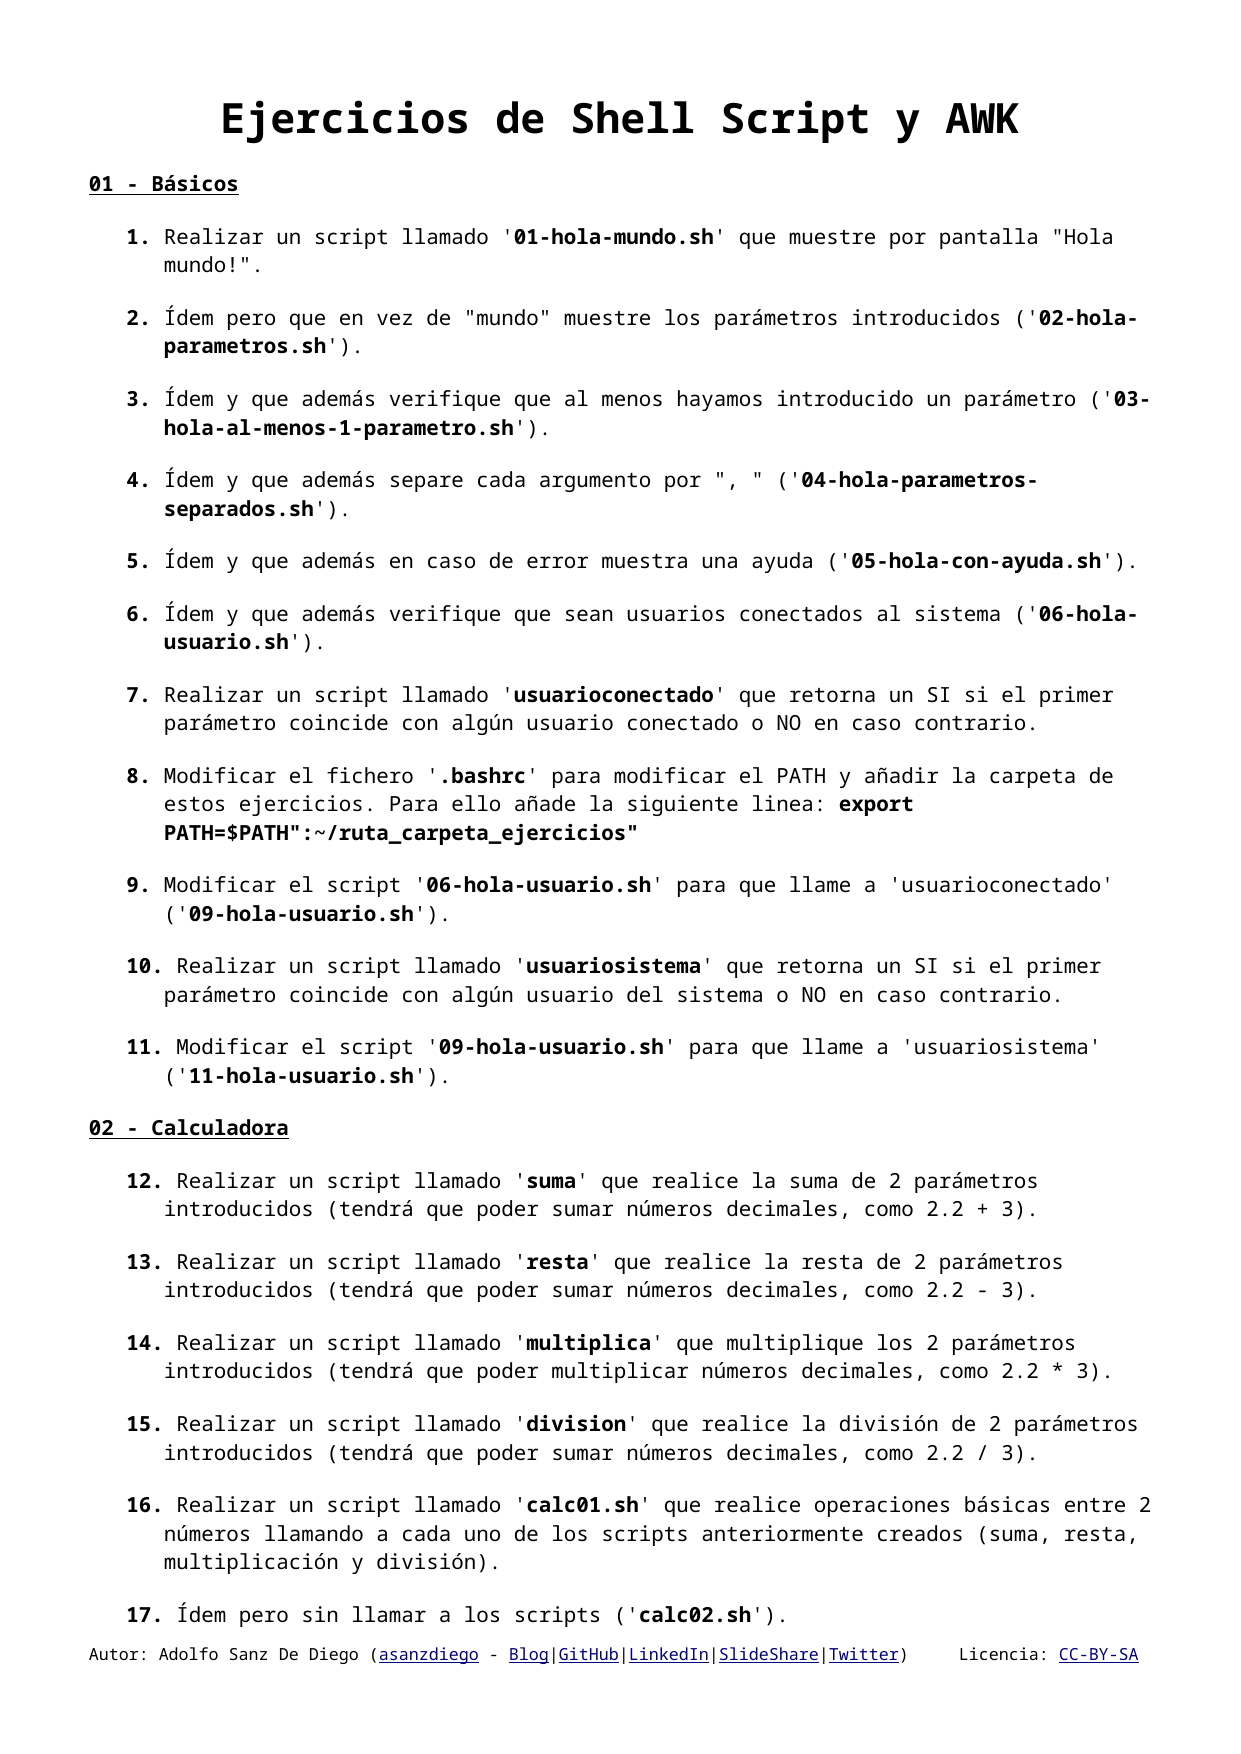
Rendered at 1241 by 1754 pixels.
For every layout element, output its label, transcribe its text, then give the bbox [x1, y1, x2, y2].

text Ejercicios de Shell Script y AWK [88, 88, 1152, 145]
list Ídem pero sin llamar a los scripts ('calc02.sh'). [126, 1600, 1152, 1628]
list Modificar el fichero '.bashrc' para modificar el PATH y añadir la carpeta de estos ejercicios. Para ello añade la siguiente linea: export PATH=$PATH":~/ruta_carpeta_ejercicios" [126, 761, 1152, 846]
text 02 - Calculadora [88, 1113, 1152, 1142]
list Modificar el script '06-hola-usuario.sh' para que llame a 'usuarioconectado' ('09-hola-usuario.sh'). [126, 870, 1152, 927]
list Ídem y que además verifique que al menos hayamos introducido un parámetro ('03-hola-al-menos-1-parametro.sh'). [126, 384, 1152, 441]
list Realizar un script llamado 'division' que realice la división de 2 parámetros introducidos (tendrá que poder sumar números decimales, como 2.2 / 3). [126, 1409, 1152, 1466]
list Ídem y que además en caso de error muestra una ayuda ('05-hola-con-ayuda.sh'). [126, 546, 1152, 575]
list Realizar un script llamado 'usuarioconectado' que retorna un SI si el primer parámetro coincide con algún usuario conectado o NO en caso contrario. [126, 680, 1152, 737]
list Realizar un script llamado 'calc01.sh' que realice operaciones básicas entre 2 números llamando a cada uno de los scripts anteriormente creados (suma, resta, multiplicación y división). [126, 1490, 1152, 1576]
text 01 - Básicos [88, 169, 1152, 198]
list Ídem pero que en vez de "mundo" muestre los parámetros introducidos ('02-hola-parametros.sh'). [126, 303, 1152, 360]
list Realizar un script llamado 'usuariosistema' que retorna un SI si el primer parámetro coincide con algún usuario del sistema o NO en caso contrario. [126, 951, 1152, 1008]
list Realizar un script llamado 'multiplica' que multiplique los 2 parámetros introducidos (tendrá que poder multiplicar números decimales, como 2.2 * 3). [126, 1328, 1152, 1385]
list Realizar un script llamado 'suma' que realice la suma de 2 parámetros introducidos (tendrá que poder sumar números decimales, como 2.2 + 3). [126, 1166, 1152, 1223]
list Realizar un script llamado 'resta' que realice la resta de 2 parámetros introducidos (tendrá que poder sumar números decimales, como 2.2 - 3). [126, 1247, 1152, 1304]
list Ídem y que además separe cada argumento por ", " ('04-hola-parametros-separados.sh'). [126, 465, 1152, 522]
list Modificar el script '09-hola-usuario.sh' para que llame a 'usuariosistema' ('11-hola-usuario.sh'). [126, 1032, 1152, 1089]
list Ídem y que además verifique que sean usuarios conectados al sistema ('06-hola-usuario.sh'). [126, 599, 1152, 656]
list Realizar un script llamado '01-hola-mundo.sh' que muestre por pantalla "Hola mundo!". [126, 222, 1152, 279]
